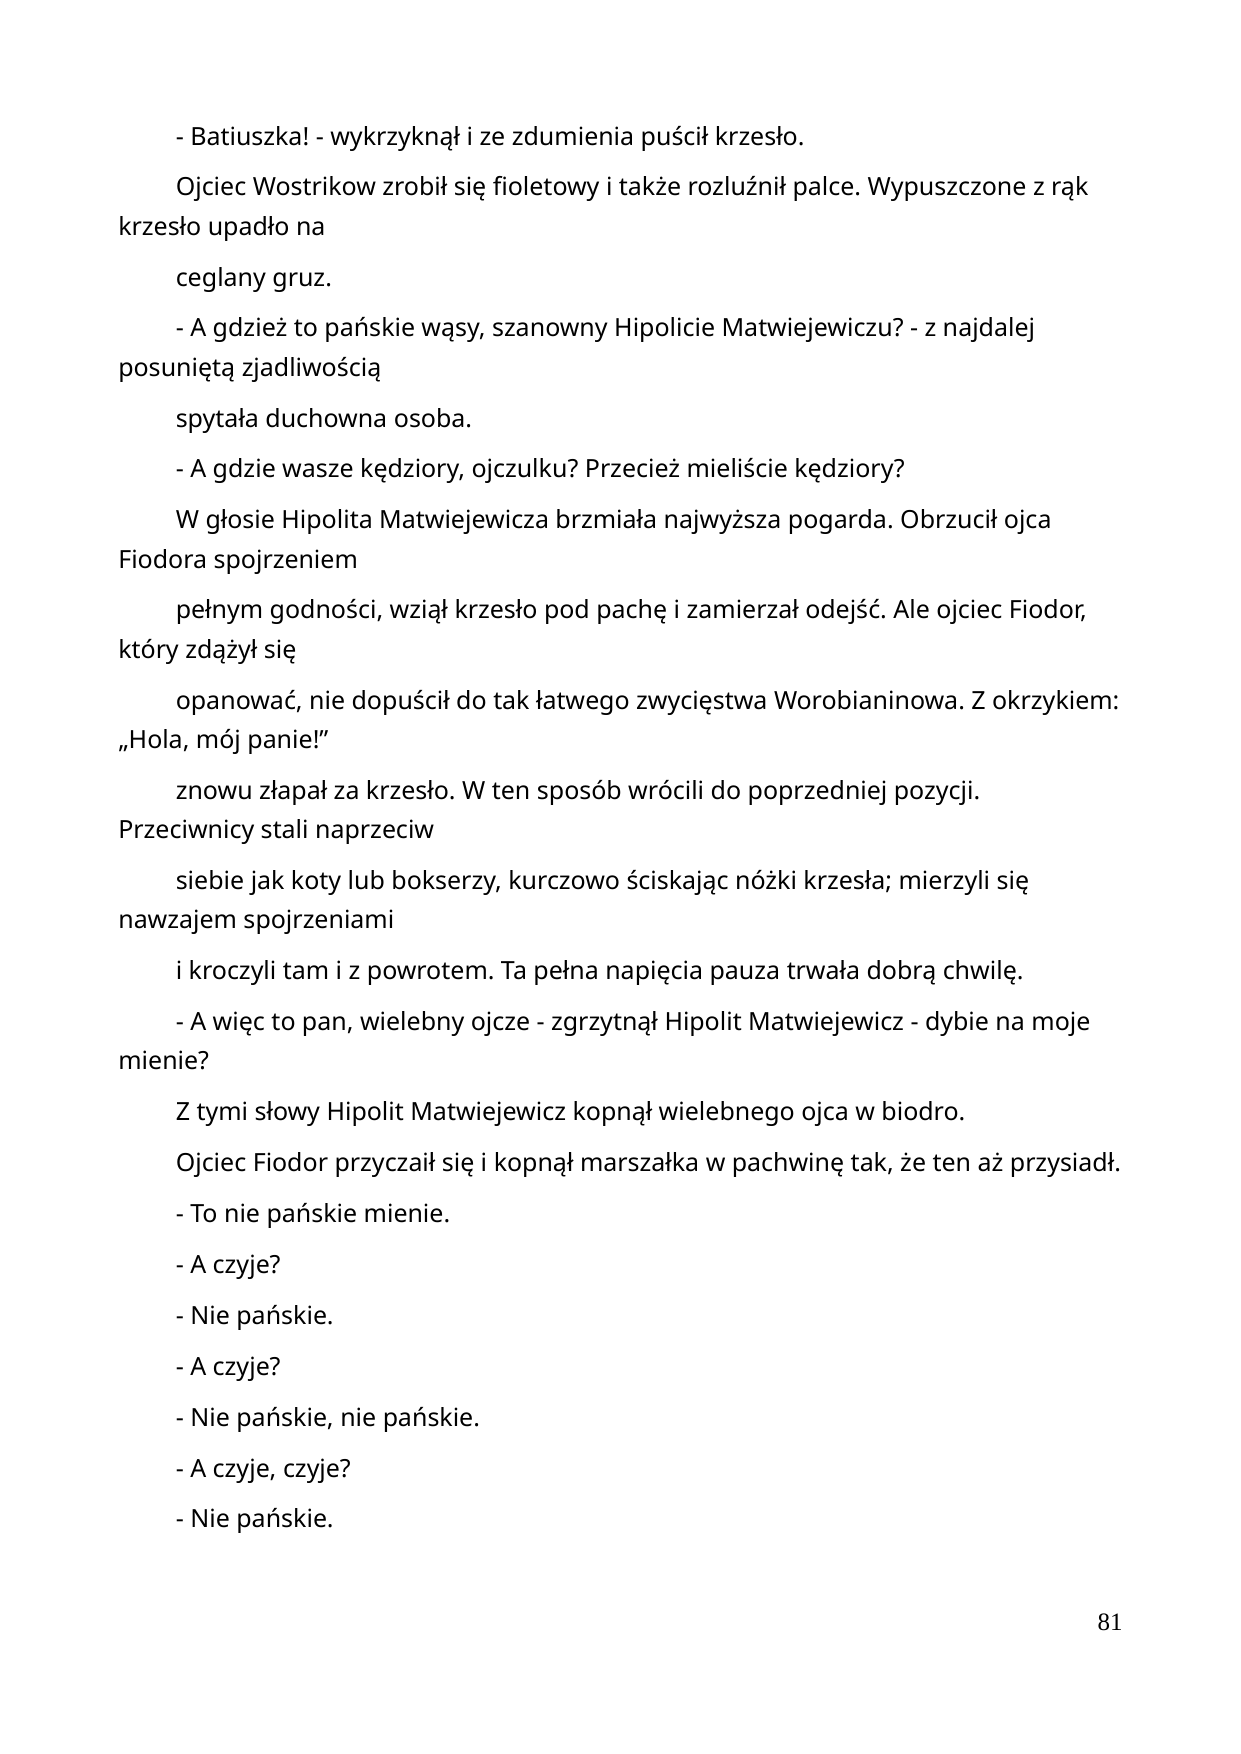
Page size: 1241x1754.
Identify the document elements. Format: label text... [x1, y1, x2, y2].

text Ojciec Fiodor przyczaił się i kopnął marszałka w pachwinę tak, że ten aż przysiadł. [118, 1144, 1122, 1179]
text - A gdzież to pańskie wąsy, szanowny Hipolicie Matwiejewiczu? - z najdalej posuniętą zjadliwością [118, 310, 1122, 383]
text i kroczyli tam i z powrotem. Ta pełna napięcia pauza trwała dobrą chwilę. [118, 953, 1122, 987]
text W głosie Hipolita Matwiejewicza brzmiała najwyższa pogarda. Obrzucił ojca Fiodora spojrzeniem [118, 502, 1122, 575]
text - A czyje? [118, 1348, 1122, 1382]
text - A czyje, czyje? [118, 1450, 1122, 1484]
text ceglany gruz. [118, 259, 1122, 293]
text Ojciec Wostrikow zrobił się fioletowy i także rozluźnił palce. Wypuszczone z rąk krzesło upadło na [118, 169, 1122, 242]
text - Nie pańskie, nie pańskie. [118, 1399, 1122, 1433]
text pełnym godności, wziął krzesło pod pachę i zamierzał odejść. Ale ojciec Fiodor, który zdążył się [118, 592, 1122, 665]
text - Nie pańskie. [118, 1297, 1122, 1331]
text znowu złapał za krzesło. W ten sposób wrócili do poprzedniej pozycji. Przeciwnicy stali naprzeciw [118, 772, 1122, 846]
text Z tymi słowy Hipolit Matwiejewicz kopnął wielebnego ojca w biodro. [118, 1094, 1122, 1128]
text siebie jak koty lub bokserzy, kurczowo ściskając nóżki krzesła; mierzyli się nawzajem spojrzeniami [118, 862, 1122, 936]
text - A więc to pan, wielebny ojcze - zgrzytnął Hipolit Matwiejewicz - dybie na moje mienie? [118, 1003, 1122, 1077]
text - A czyje? [118, 1246, 1122, 1281]
text - A gdzie wasze kędziory, ojczulku? Przecież mieliście kędziory? [118, 451, 1122, 485]
text - Batiuszka! - wykrzyknął i ze zdumienia puścił krzesło. [118, 118, 1122, 152]
text - To nie pańskie mienie. [118, 1196, 1122, 1229]
text - Nie pańskie. [118, 1501, 1122, 1535]
text spytała duchowna osoba. [118, 400, 1122, 434]
text opanować, nie dopuścił do tak łatwego zwycięstwa Worobianinowa. Z okrzykiem: „Hola, mój panie!” [118, 682, 1122, 756]
